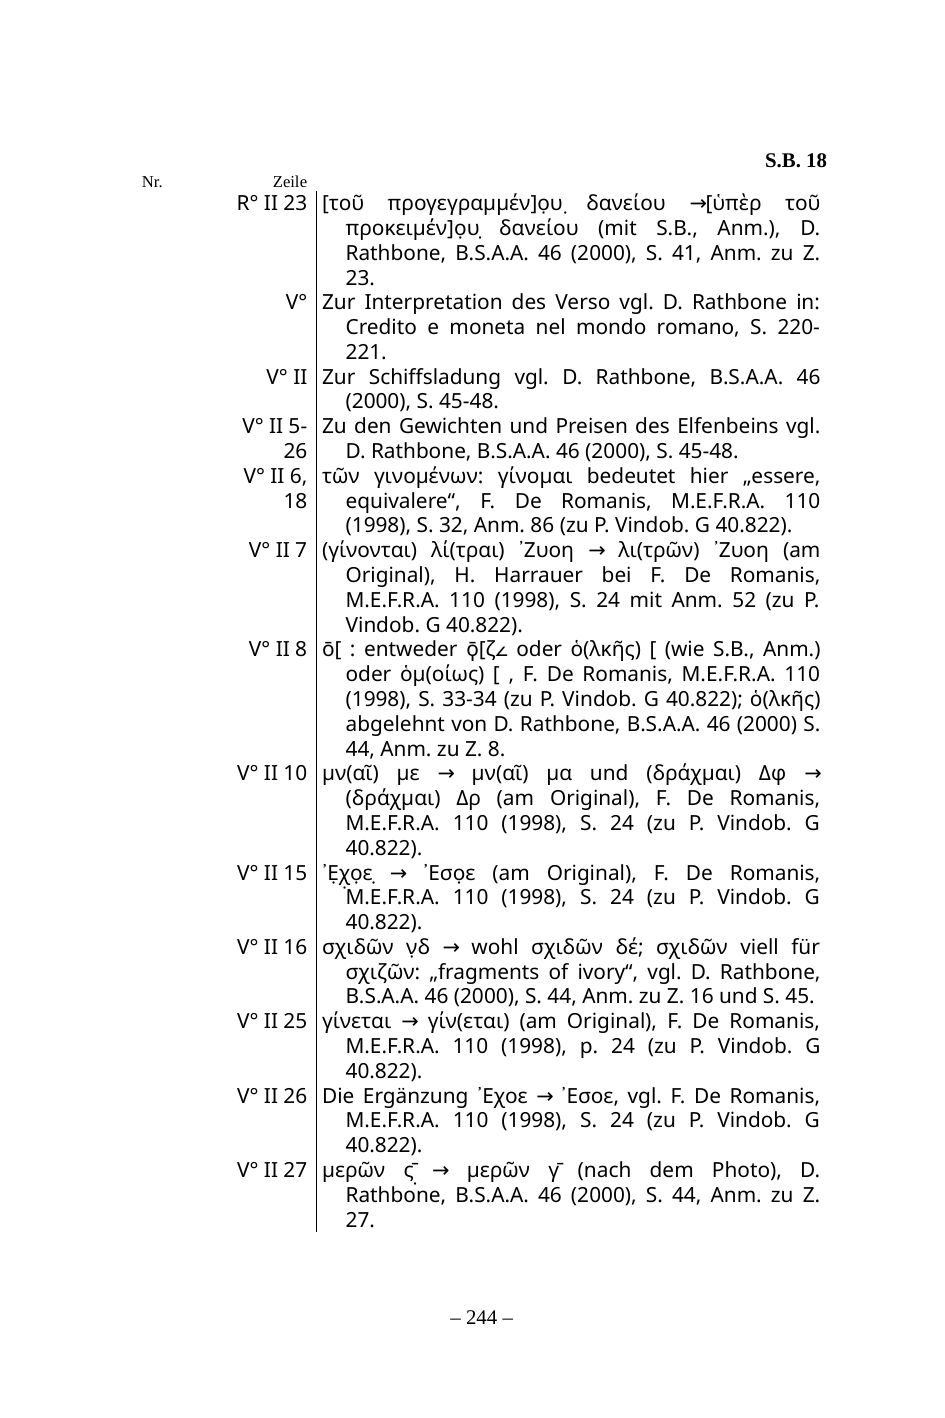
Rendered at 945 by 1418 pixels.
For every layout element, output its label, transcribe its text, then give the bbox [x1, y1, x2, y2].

table_cell [136, 1083, 224, 1158]
table_cell V° II 5-26 [224, 414, 316, 463]
table_cell [136, 860, 224, 934]
table_cell ō[ : entweder ϙ̄[ζ𐅵 oder ὁ(λκῆς) [ (wie S.B., Anm.) oder ὁμ(οίως) [ , F. De Romanis, M.E.F.R.A. 110 (1998), S. 33-34 (zu P. Vindob. G 40.822); ὁ(λκῆς) abgelehnt von D. Rathbone, B.S.A.A. 46 (2000) S. 44, Anm. zu Z. 8. [317, 637, 827, 761]
table_cell [136, 1009, 224, 1083]
table_cell V° II 25 [224, 1009, 316, 1083]
table_cell [136, 290, 224, 364]
table_cell [136, 538, 224, 637]
table_cell V° II 8 [224, 637, 316, 761]
table_cell [136, 1158, 224, 1232]
table_cell γίνεται → γίν(εται) (am Original), F. De Romanis, M.E.F.R.A. 110 (1998), p. 24 (zu P. Vindob. G 40.822). [317, 1009, 827, 1083]
table_cell μερῶν ς̣̄ → μερῶν γ̄ (nach dem Photo), D. Rathbone, B.S.A.A. 46 (2000), S. 44, Anm. zu Z. 27. [317, 1158, 827, 1232]
table_cell [136, 414, 224, 463]
table_cell σχιδῶν ν̣δ → wohl σχιδῶν δέ; σχιδῶν viell für σχιζῶν: „fragments of ivory“, vgl. D. Rathbone, B.S.A.A. 46 (2000), S. 44, Anm. zu Z. 16 und S. 45. [317, 935, 827, 1009]
table_cell [136, 191, 224, 290]
table_cell [136, 935, 224, 1009]
table_cell V° [224, 290, 316, 364]
table_cell [136, 637, 224, 761]
table_cell V° II 7 [224, 538, 316, 637]
table_cell ᾽Ε̣χ̣ο̣ε̣ → ᾽Εσο̣ε (am Original), F. De Romanis, M.E.F.R.A. 110 (1998), S. 24 (zu P. Vindob. G 40.822). [317, 860, 827, 934]
table_cell [136, 364, 224, 414]
table_cell [136, 464, 224, 538]
table_cell (γίνονται) λί(τραι) ᾽Ζυοη → λι(τρῶν) ᾽Ζυοη (am Original), H. Harrauer bei F. De Romanis, M.E.F.R.A. 110 (1998), S. 24 mit Anm. 52 (zu P. Vindob. G 40.822). [317, 538, 827, 637]
table_cell τῶν γινομένων: γίνομαι bedeutet hier „essere, equivalere“, F. De Romanis, M.E.F.R.A. 110 (1998), S. 32, Anm. 86 (zu P. Vindob. G 40.822). [317, 464, 827, 538]
table_cell Zu den Gewichten und Preisen des Elfenbeins vgl. D. Rathbone, B.S.A.A. 46 (2000), S. 45-48. [317, 414, 827, 463]
table_cell R° II 23 [224, 191, 316, 290]
table_cell V° II 6, 18 [224, 464, 316, 538]
table_cell V° II 10 [224, 761, 316, 860]
table_cell V° II 26 [224, 1083, 316, 1158]
table_cell [136, 761, 224, 860]
table_cell Zur Interpretation des Verso vgl. D. Rathbone in: Credito e moneta nel mondo romano, S. 220-221. [317, 290, 827, 364]
table_cell Die Ergänzung ᾽Εχοε → ᾽Εσοε, vgl. F. De Romanis, M.E.F.R.A. 110 (1998), S. 24 (zu P. Vindob. G 40.822). [317, 1083, 827, 1158]
table_cell V° II 15 [224, 860, 316, 934]
table_cell V° II 27 [224, 1158, 316, 1232]
table_cell Zur Schiffsladung vgl. D. Rathbone, B.S.A.A. 46 (2000), S. 45-48. [317, 364, 827, 414]
table_cell [τοῦ προγεγραμμέν]ο̣υ̣ δανείου →[ὑπὲρ τοῦ προκειμέν]ο̣υ̣ δανείου (mit S.B., Anm.), D. Rathbone, B.S.A.A. 46 (2000), S. 41, Anm. zu Z. 23. [317, 191, 827, 290]
table_cell μν(αῖ) με → μν(αῖ) μα und (δράχμαι) Δφ → (δράχμαι) Δρ (am Original), F. De Romanis, M.E.F.R.A. 110 (1998), S. 24 (zu P. Vindob. G 40.822). [317, 761, 827, 860]
table_cell V° II [224, 364, 316, 414]
table_cell V° II 16 [224, 935, 316, 1009]
